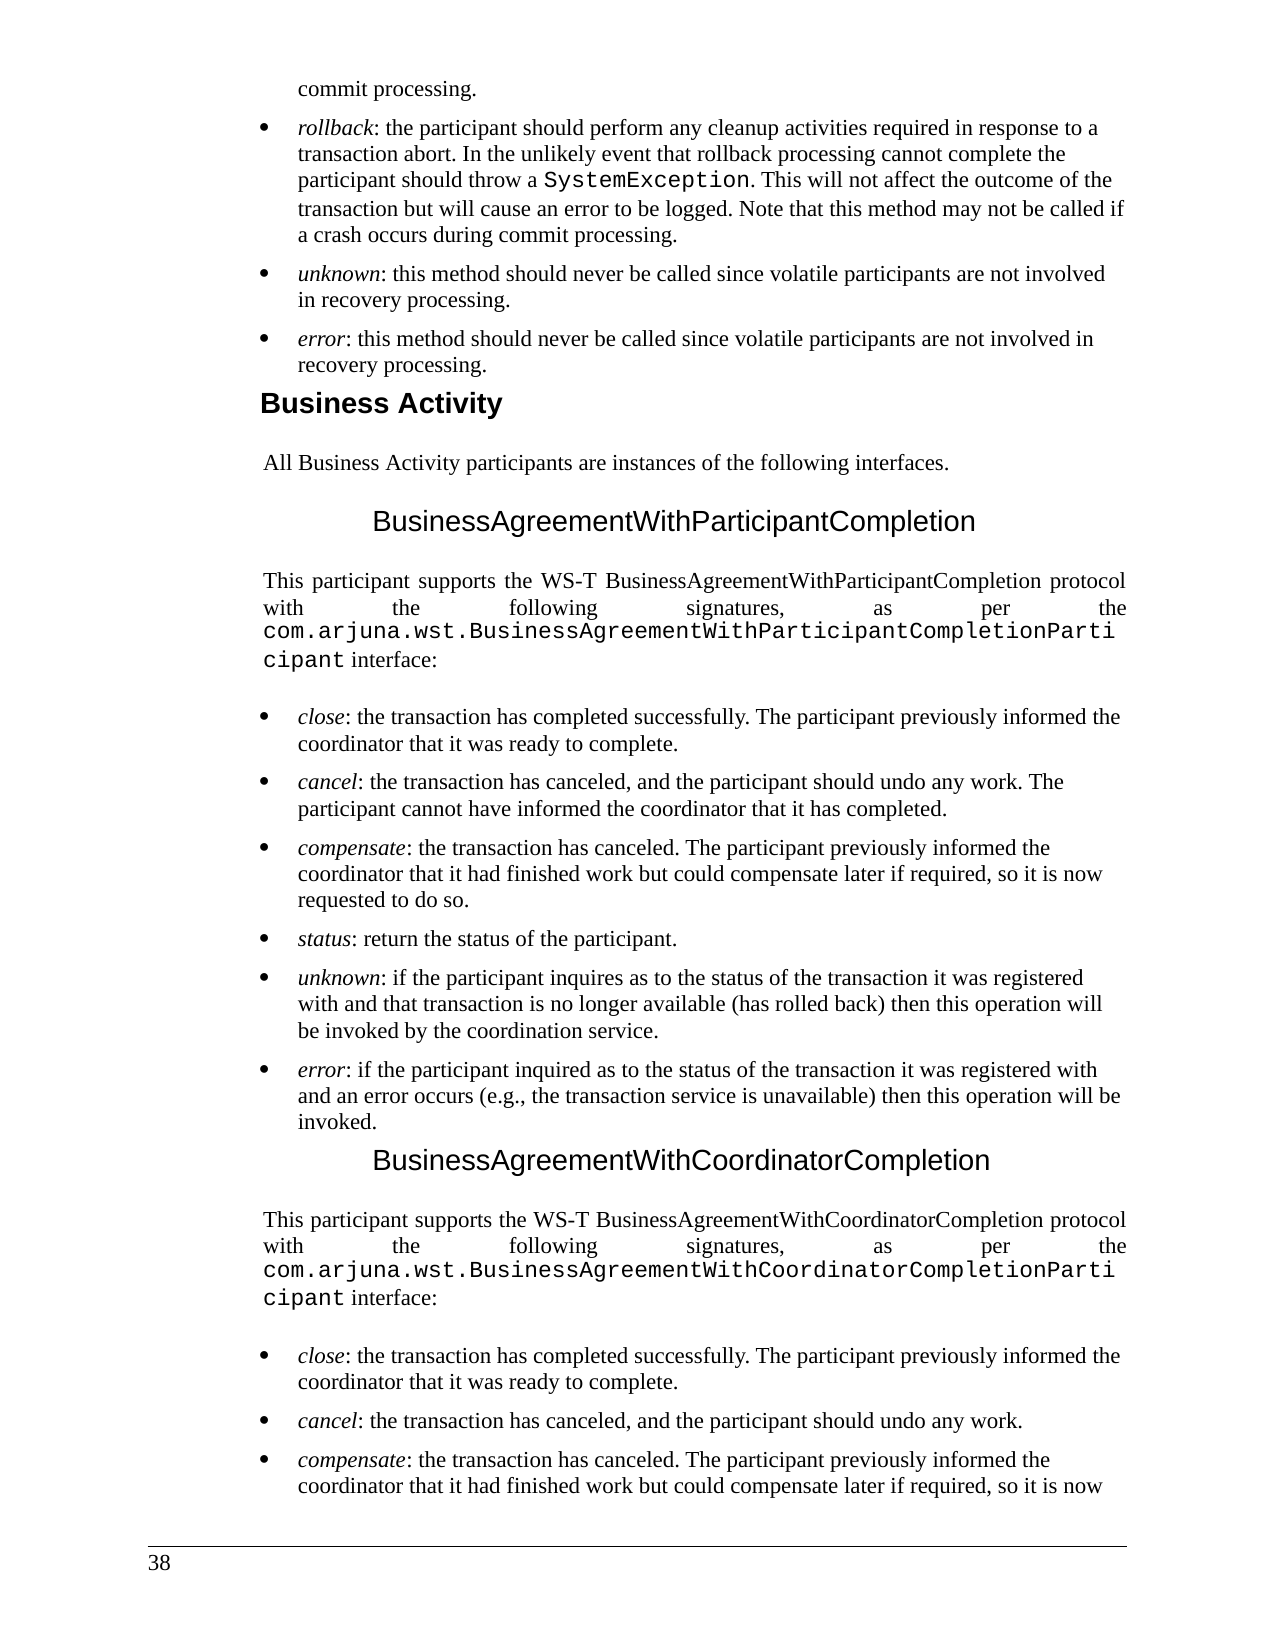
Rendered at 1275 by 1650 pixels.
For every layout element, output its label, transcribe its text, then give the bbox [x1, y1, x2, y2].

list rollback: the participant should perform any cleanup activities required in response to a transaction abort. In the unlikely event that rollback processing cannot complete the participant should throw a SystemException. This will not affect the outcome of the transaction but will cause an error to be logged. Note that this method may not be called if a crash occurs during commit processing. [260, 114, 1127, 247]
text All Business Activity participants are instances of the following interfaces. [263, 449, 1127, 475]
list status: return the status of the participant. [260, 925, 1127, 952]
list compensate: the transaction has canceled. The participant previously informed the coordinator that it had finished work but could compensate later if required, so it is now [260, 1446, 1127, 1498]
list cancel: the transaction has canceled, and the participant should undo any work. [260, 1407, 1127, 1433]
text This participant supports the WS-T BusinessAgreementWithParticipantCompletion protocol with the following signatures, as per the com.arjuna.wst.BusinessAgreementWithParticipantCompletionParticipant interface: [263, 567, 1127, 674]
list close: the transaction has completed successfully. The participant previously informed the coordinator that it was ready to complete. [260, 703, 1127, 756]
list commit processing. [260, 75, 1127, 101]
list error: this method should never be called since volatile participants are not involved in recovery processing. [260, 325, 1127, 378]
subtitle BusinessAgreementWithParticipantCompletion [148, 504, 1127, 538]
list unknown: if the participant inquires as to the status of the transaction it was registered with and that transaction is no longer available (has rolled back) then this operation will be invoked by the coordination service. [260, 964, 1127, 1043]
subtitle BusinessAgreementWithCoordinatorCompletion [148, 1143, 1127, 1177]
text This participant supports the WS-T BusinessAgreementWithCoordinatorCompletion protocol with the following signatures, as per the com.arjuna.wst.BusinessAgreementWithCoordinatorCompletionParticipant interface: [263, 1206, 1127, 1313]
subtitle Business Activity [148, 386, 1127, 420]
list close: the transaction has completed successfully. The participant previously informed the coordinator that it was ready to complete. [260, 1342, 1127, 1394]
list compensate: the transaction has canceled. The participant previously informed the coordinator that it had finished work but could compensate later if required, so it is now requested to do so. [260, 834, 1127, 913]
list error: if the participant inquired as to the status of the transaction it was registered with and an error occurs (e.g., the transaction service is unavailable) then this operation will be invoked. [260, 1056, 1127, 1135]
list cancel: the transaction has canceled, and the participant should undo any work. The participant cannot have informed the coordinator that it has completed. [260, 768, 1127, 821]
list unknown: this method should never be called since volatile participants are not involved in recovery processing. [260, 260, 1127, 313]
